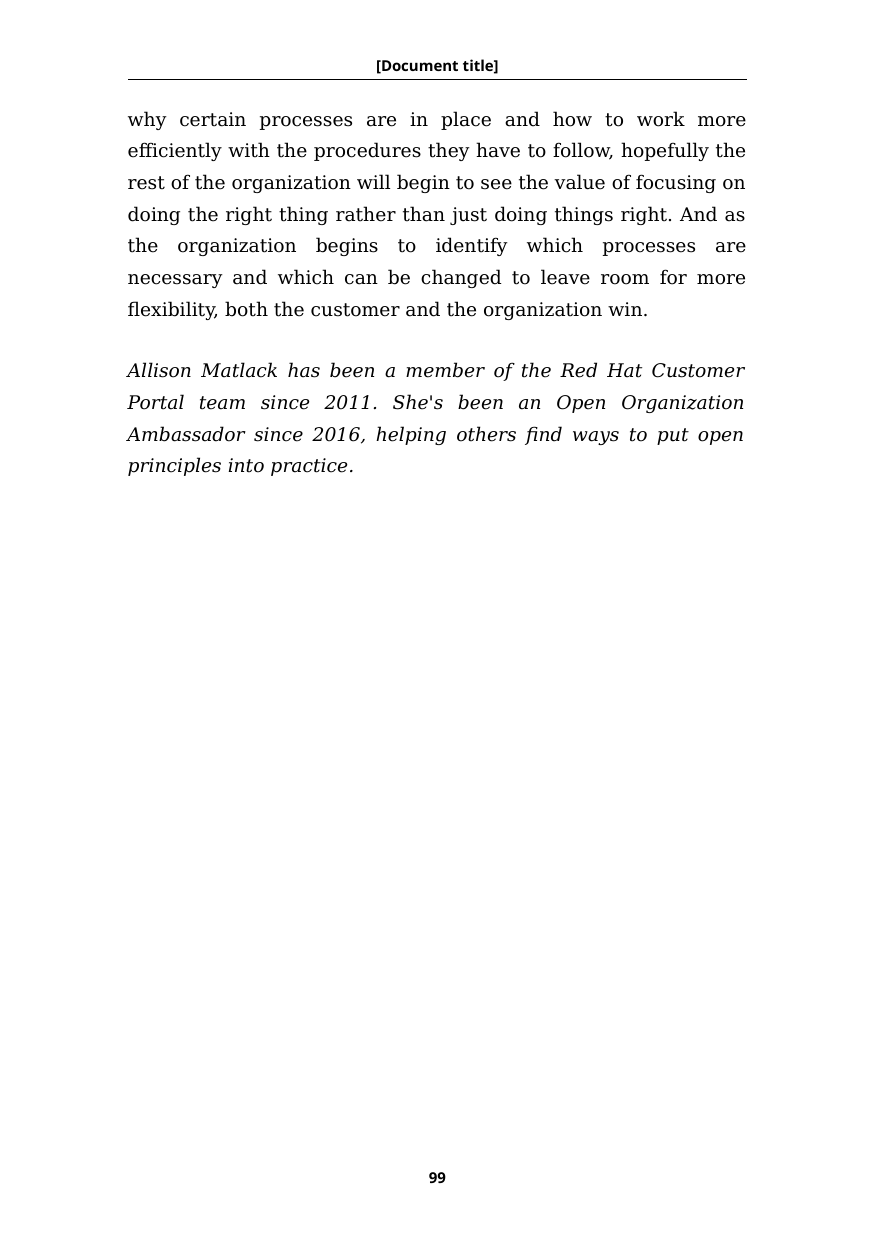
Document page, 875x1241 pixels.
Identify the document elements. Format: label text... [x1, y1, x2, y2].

text Allison Matlack has been a member of the Red Hat Customer Portal team since 2011. She's been an Open Organization Ambassador since 2016, helping others find ways to put open principles into practice. [127, 360, 747, 477]
text why certain processes are in place and how to work more efficiently with the procedures they have to follow, hopefully the rest of the organization will begin to see the value of focusing on doing the right thing rather than just doing things right. And as the organization begins to identify which processes are necessary and which can be changed to leave room for more flexibility, both the customer and the organization win. [127, 109, 747, 321]
